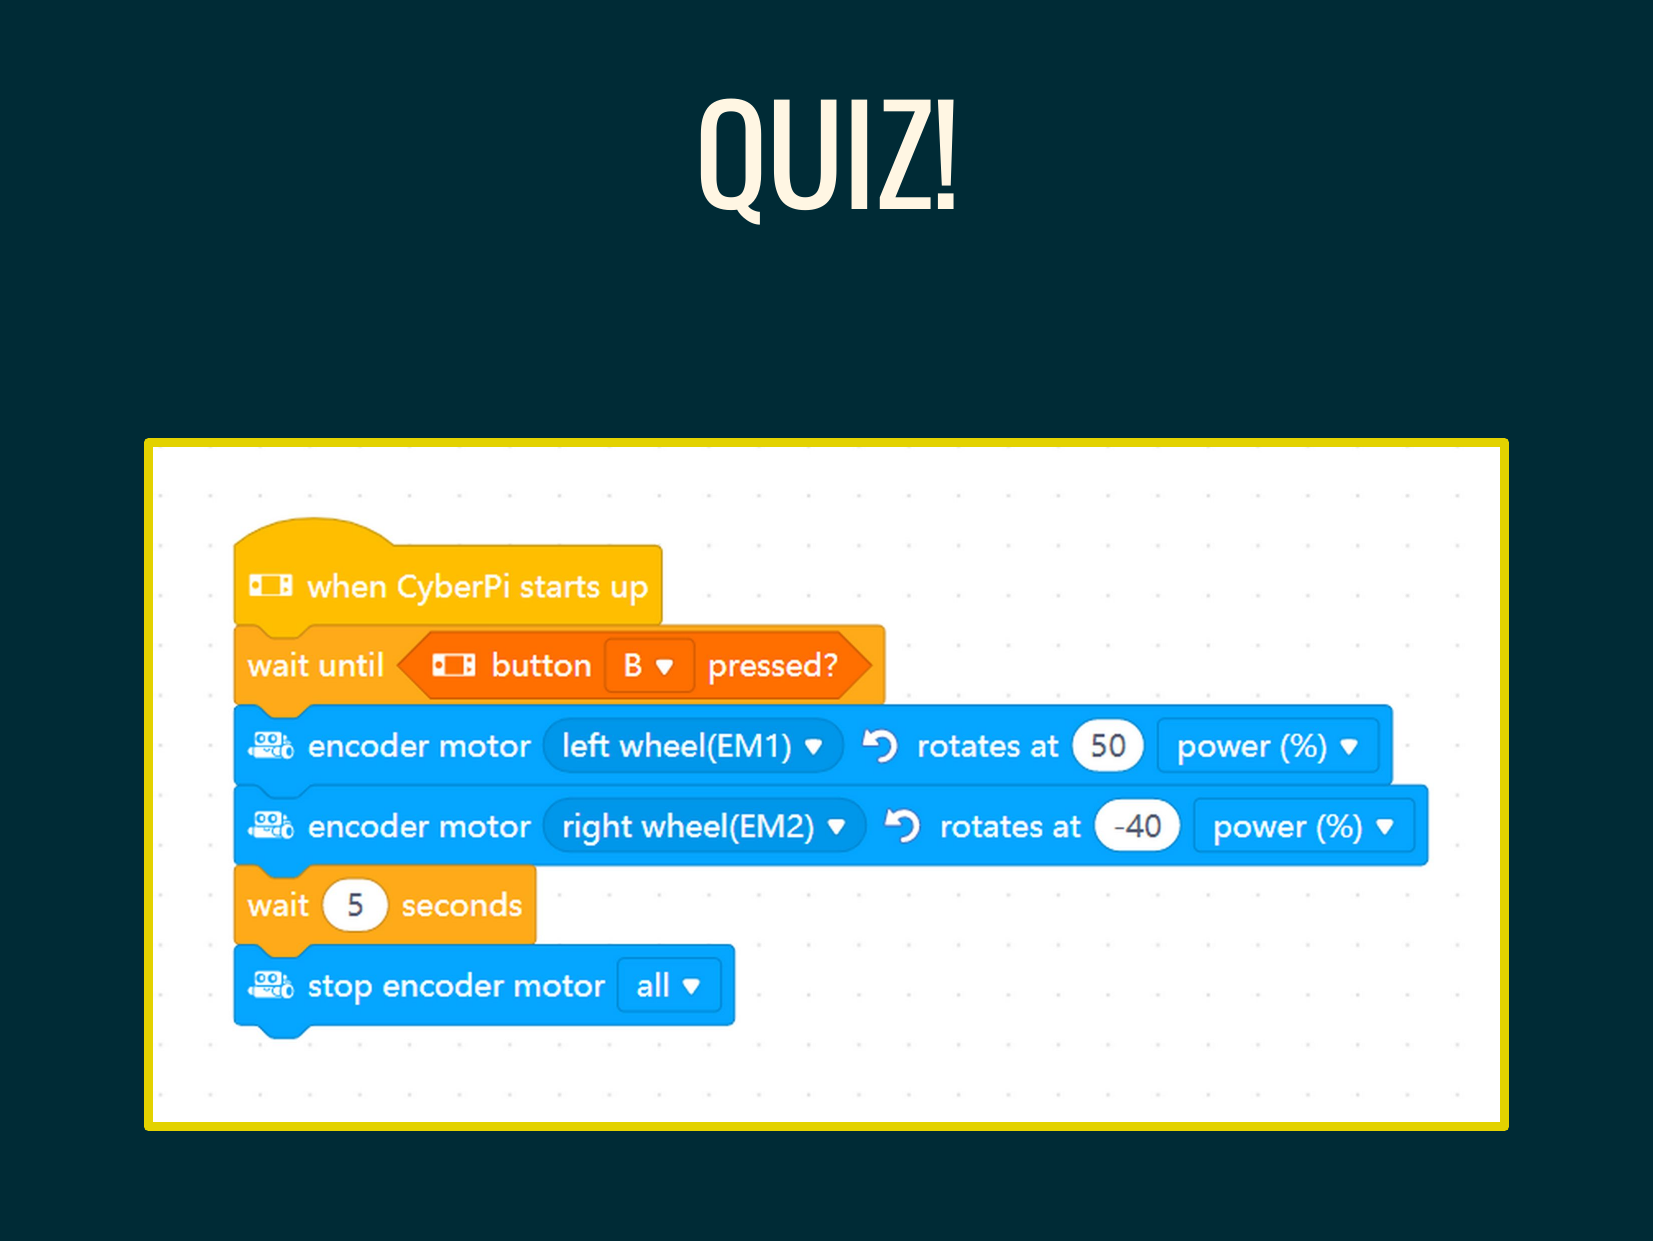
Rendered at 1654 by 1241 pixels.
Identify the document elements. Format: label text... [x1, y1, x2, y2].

picture [152, 447, 1501, 1123]
title Quiz! [82, 49, 1571, 257]
